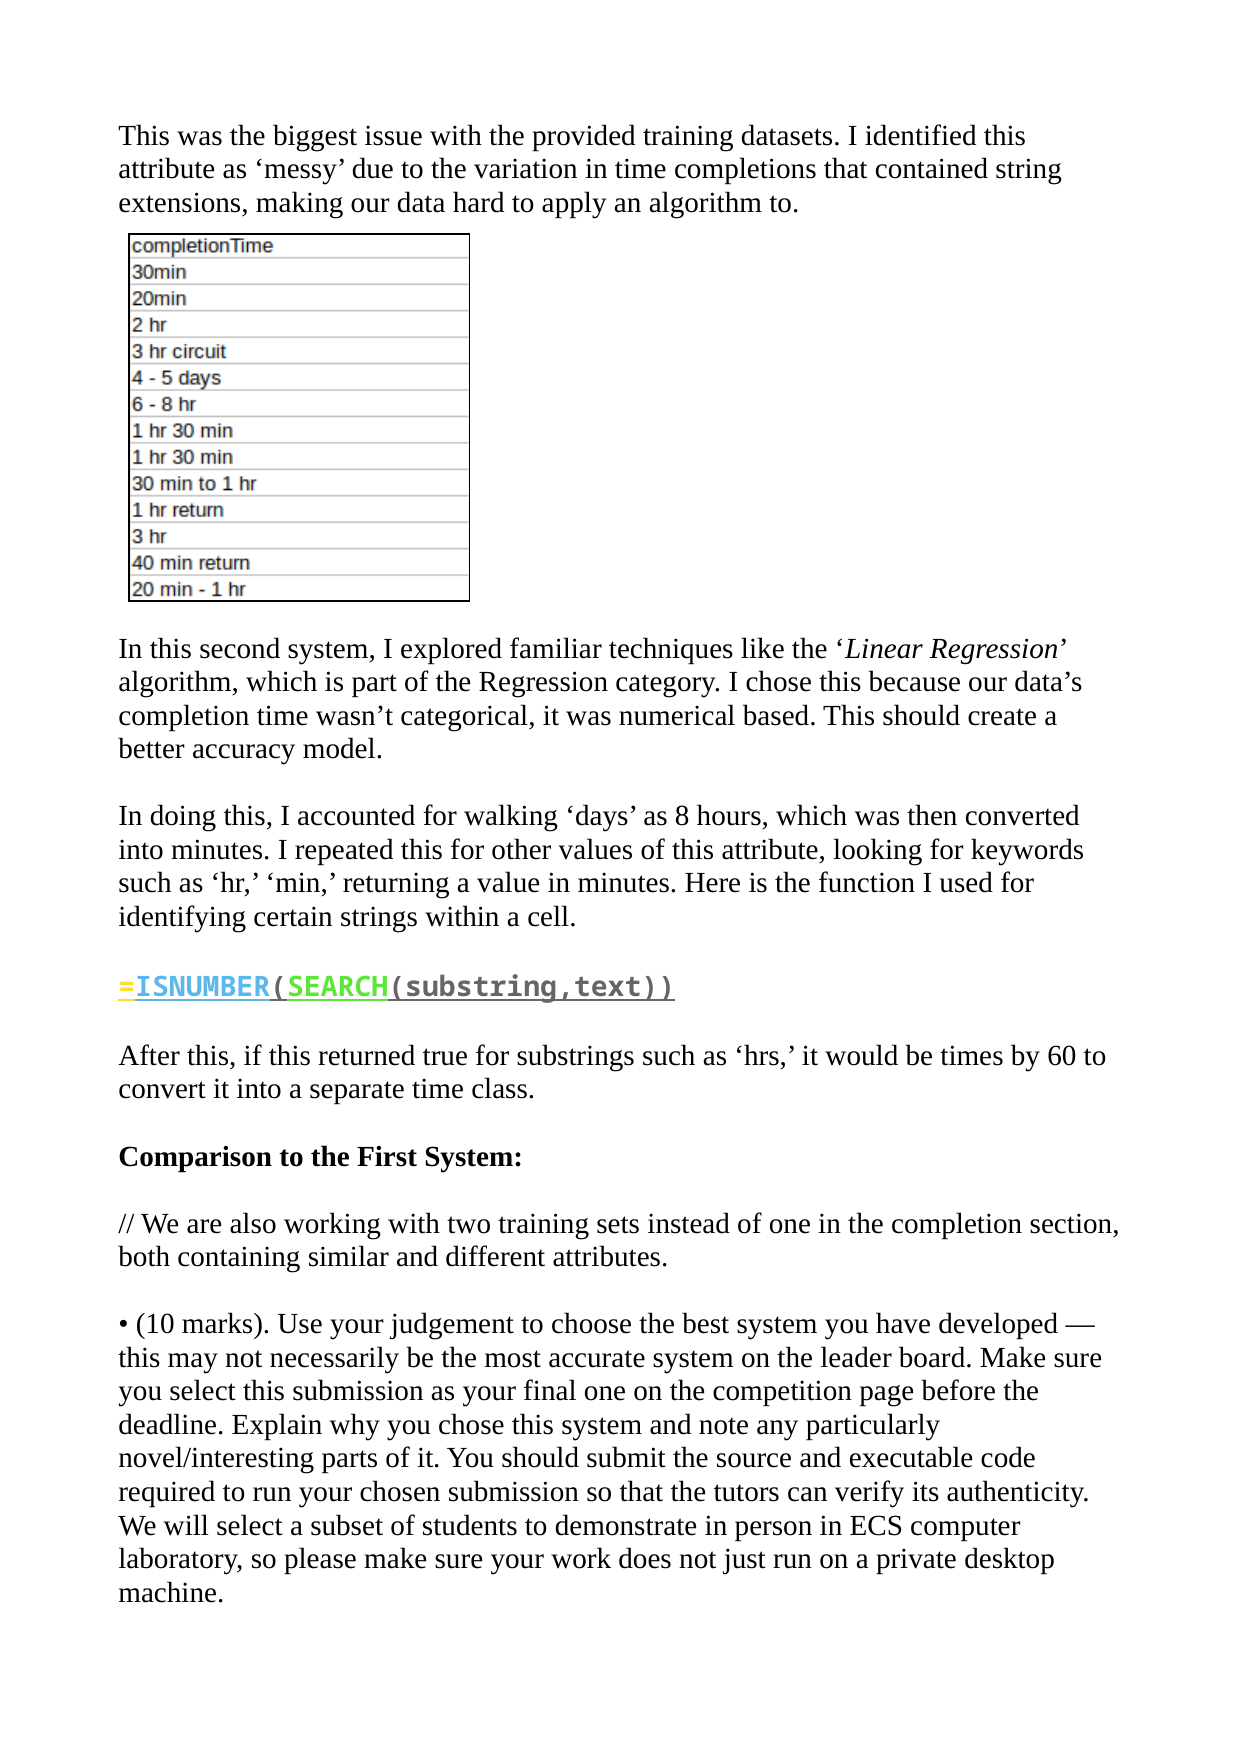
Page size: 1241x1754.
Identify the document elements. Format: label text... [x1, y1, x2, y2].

text In doing this, I accounted for walking ‘days’ as 8 hours, which was then converted into minutes. I repeated this for other values of this attribute, looking for keywords such as ‘hr,’ ‘min,’ returning a value in minutes. Here is the function I used for identifying certain strings within a cell. [118, 798, 1122, 933]
text • (10 marks). Use your judgement to choose the best system you have developed — this may not necessarily be the most accurate system on the leader board. Make sure you select this submission as your final one on the competition page before the deadline. Explain why you chose this system and note any particularly novel/interesting parts of it. You should submit the source and executable code required to run your chosen submission so that the tutors can verify its authenticity. We will select a subset of students to demonstrate in person in ECS computer laboratory, so please make sure your work does not just run on a private desktop machine. [118, 1306, 1122, 1608]
text Comparison to the First System: [118, 1139, 1122, 1172]
text =ISNUMBER(SEARCH(substring,text)) [118, 966, 1122, 1004]
text // We are also working with two training sets instead of one in the completion section, both containing similar and different attributes. [118, 1206, 1122, 1273]
text After this, if this returned true for substrings such as ‘hrs,’ it would be times by 60 to convert it into a separate time class. [118, 1038, 1122, 1105]
text This was the biggest issue with the provided training datasets. I identified this attribute as ‘messy’ due to the variation in time completions that contained string extensions, making our data hard to apply an algorithm to. [118, 118, 1122, 219]
text In this second system, I explored familiar techniques like the ‘Linear Regression’ algorithm, which is part of the Regression category. I chose this because our data’s completion time wasn’t categorical, it was numerical based. This should create a better accuracy model. [118, 631, 1122, 765]
